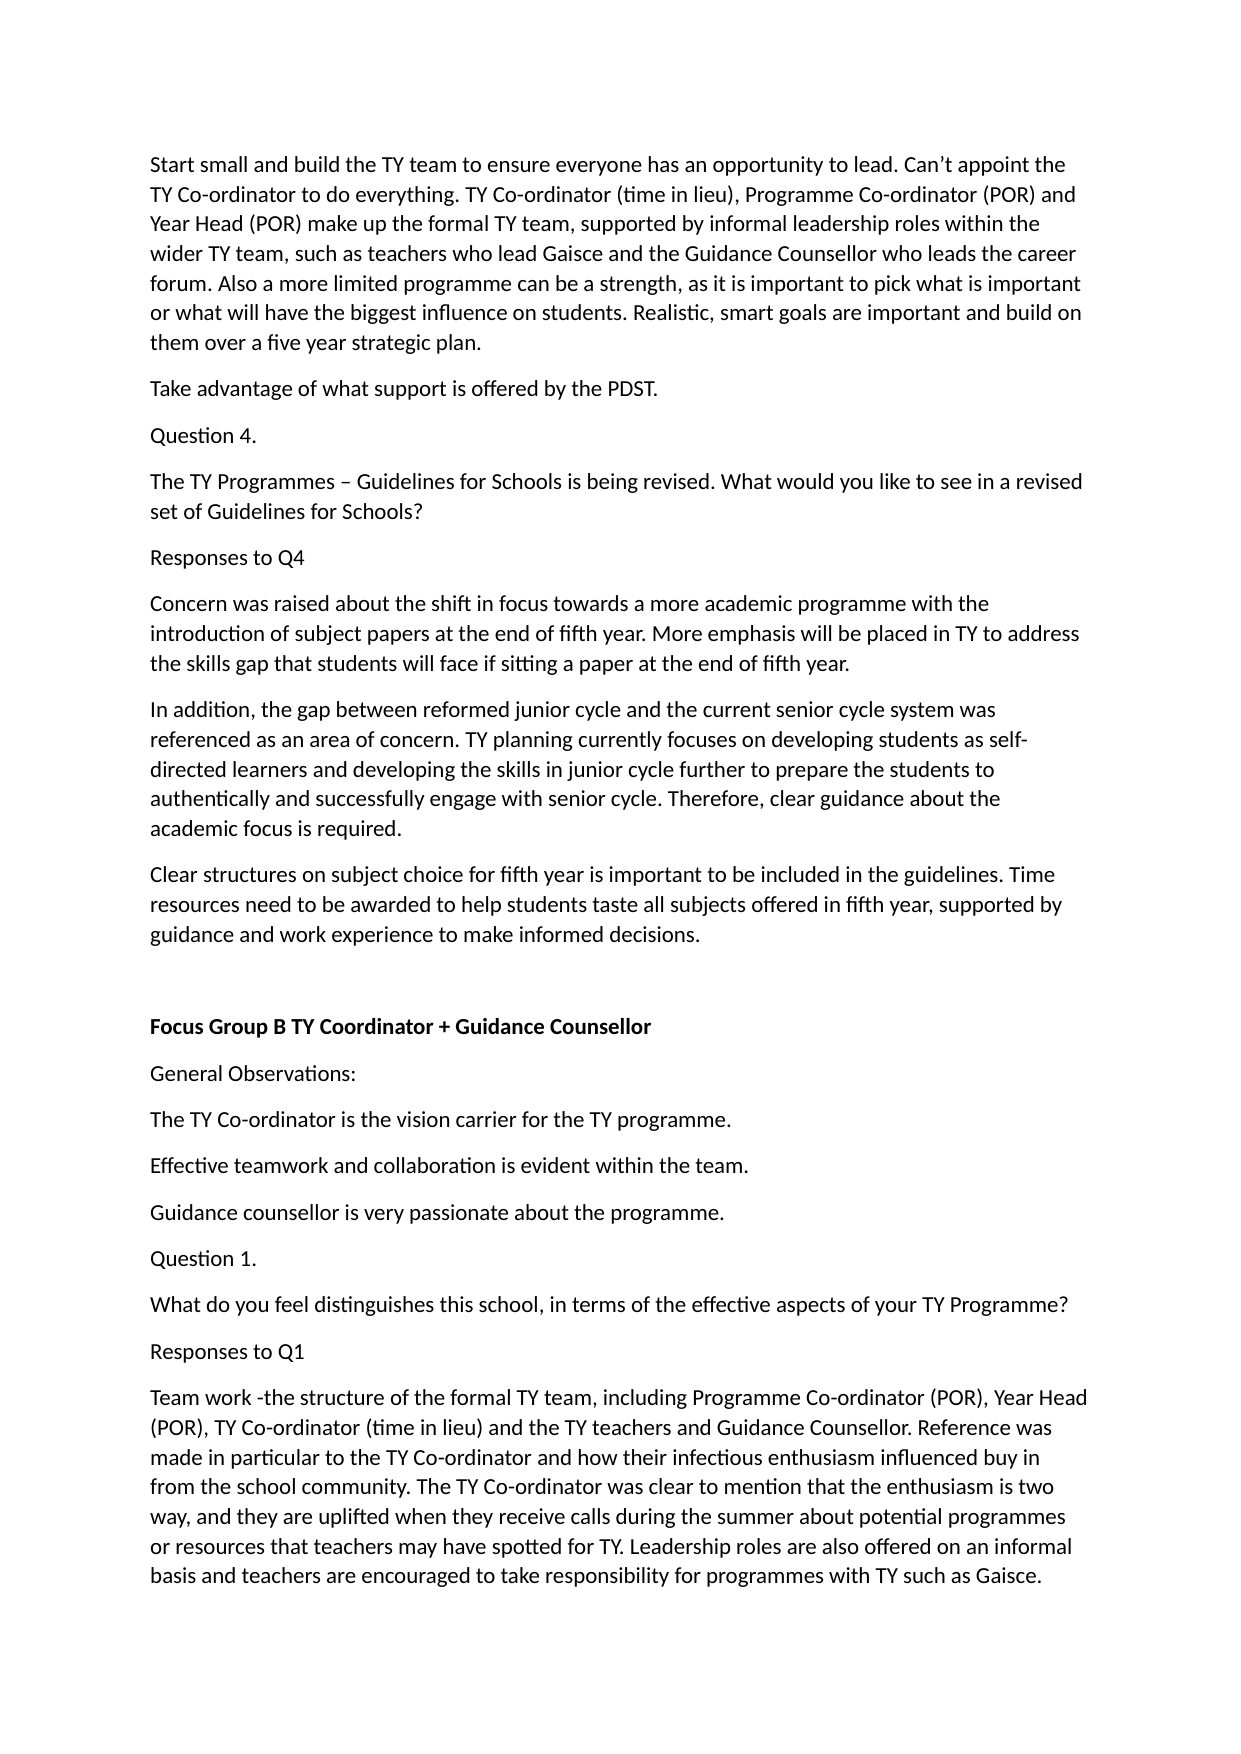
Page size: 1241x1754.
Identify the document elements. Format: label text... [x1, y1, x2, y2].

text Focus Group B TY Coordinator + Guidance Counsellor [150, 1012, 1090, 1041]
text Start small and build the TY team to ensure everyone has an opportunity to lead. Can’t appoint the TY Co-ordinator to do everything. TY Co-ordinator (time in lieu), Programme Co-ordinator (POR) and Year Head (POR) make up the formal TY team, supported by informal leadership roles within the wider TY team, such as teachers who lead Gaisce and the Guidance Counsellor who leads the career forum. Also a more limited programme can be a strength, as it is important to pick what is important or what will have the biggest influence on students. Realistic, smart goals are important and build on them over a five year strategic plan. [150, 150, 1090, 356]
text The TY Programmes – Guidelines for Schools is being revised. What would you like to see in a revised set of Guidelines for Schools? [150, 467, 1090, 525]
text What do you feel distinguishes this school, in terms of the effective aspects of your TY Programme? [150, 1291, 1090, 1319]
text Concern was raised about the shift in focus towards a more academic programme with the introduction of subject papers at the end of fifth year. More emphasis will be placed in TY to address the skills gap that students will face if sitting a paper at the end of fifth year. [150, 589, 1090, 677]
text Take advantage of what support is offered by the PDST. [150, 374, 1090, 402]
text Responses to Q4 [150, 543, 1090, 571]
text The TY Co-ordinator is the vision carrier for the TY programme. [150, 1105, 1090, 1133]
text Question 1. [150, 1244, 1090, 1272]
text Team work -the structure of the formal TY team, including Programme Co-ordinator (POR), Year Head (POR), TY Co-ordinator (time in lieu) and the TY teachers and Guidance Counsellor. Reference was made in particular to the TY Co-ordinator and how their infectious enthusiasm influenced buy in from the school community. The TY Co-ordinator was clear to mention that the enthusiasm is two way, and they are uplifted when they receive calls during the summer about potential programmes or resources that teachers may have spotted for TY. Leadership roles are also offered on an informal basis and teachers are encouraged to take responsibility for programmes with TY such as Gaisce. [150, 1383, 1090, 1589]
text Question 4. [150, 421, 1090, 449]
text Clear structures on subject choice for fifth year is important to be included in the guidelines. Time resources need to be awarded to help students taste all subjects offered in fifth year, supported by guidance and work experience to make informed decisions. [150, 860, 1090, 948]
text In addition, the gap between reformed junior cycle and the current senior cycle system was referenced as an area of concern. TY planning currently focuses on developing students as self-directed learners and developing the skills in junior cycle further to prepare the students to authentically and successfully engage with senior cycle. Therefore, clear guidance about the academic focus is required. [150, 695, 1090, 842]
text Responses to Q1 [150, 1337, 1090, 1365]
text Guidance counsellor is very passionate about the programme. [150, 1198, 1090, 1226]
text General Observations: [150, 1059, 1090, 1087]
text Effective teamwork and collaboration is evident within the team. [150, 1152, 1090, 1179]
